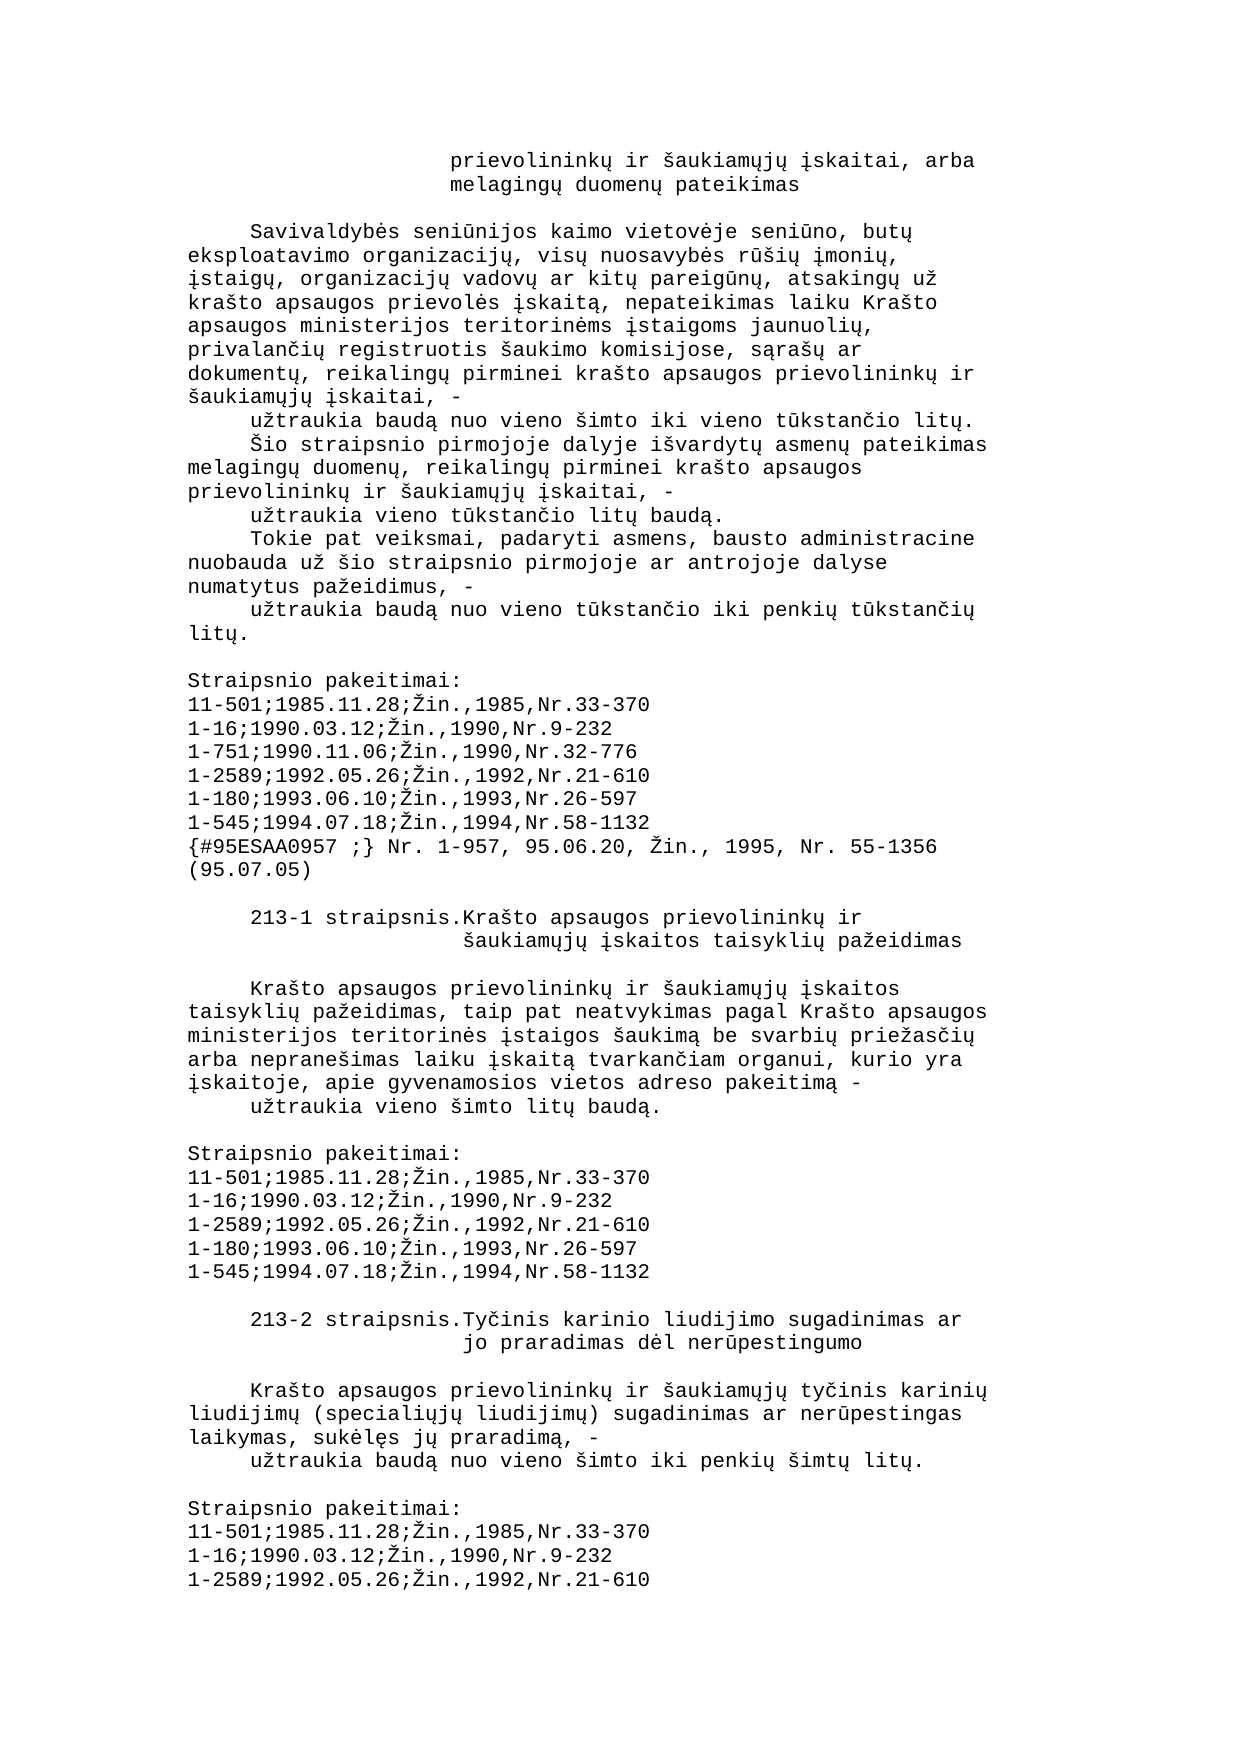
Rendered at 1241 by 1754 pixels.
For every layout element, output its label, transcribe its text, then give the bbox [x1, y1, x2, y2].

text šaukiamųjų įskaitai, - [187, 386, 1053, 410]
text 1-180;1993.06.10;Žin.,1993,Nr.26-597 [187, 788, 1053, 812]
text Straipsnio pakeitimai: [187, 1143, 1053, 1167]
text užtraukia baudą nuo vieno šimto iki vieno tūkstančio litų. [187, 410, 1053, 434]
text liudijimų (specialiųjų liudijimų) sugadinimas ar nerūpestingas [187, 1403, 1053, 1427]
text 1-180;1993.06.10;Žin.,1993,Nr.26-597 [187, 1238, 1053, 1261]
text prievolininkų ir šaukiamųjų įskaitai, arba [187, 150, 1053, 174]
text melagingų duomenų, reikalingų pirminei krašto apsaugos [187, 457, 1053, 481]
text 213-2 straipsnis.Tyčinis karinio liudijimo sugadinimas ar [187, 1309, 1053, 1332]
text litų. [187, 623, 1053, 647]
text numatytus pažeidimus, - [187, 576, 1053, 599]
text {#95ESAA0957 ;} Nr. 1-957, 95.06.20, Žin., 1995, Nr. 55-1356 (95.07.05) [187, 836, 1053, 883]
text laikymas, sukėlęs jų praradimą, - [187, 1427, 1053, 1451]
text 11-501;1985.11.28;Žin.,1985,Nr.33-370 [187, 1521, 1053, 1545]
text melagingų duomenų pateikimas [187, 174, 1053, 197]
text 213-1 straipsnis.Krašto apsaugos prievolininkų ir [187, 907, 1053, 930]
text 1-545;1994.07.18;Žin.,1994,Nr.58-1132 [187, 1261, 1053, 1285]
text nuobauda už šio straipsnio pirmojoje ar antrojoje dalyse [187, 552, 1053, 576]
text eksploatavimo organizacijų, visų nuosavybės rūšių įmonių, [187, 244, 1053, 268]
text užtraukia vieno šimto litų baudą. [187, 1096, 1053, 1119]
text 11-501;1985.11.28;Žin.,1985,Nr.33-370 [187, 1167, 1053, 1190]
text šaukiamųjų įskaitos taisyklių pažeidimas [187, 930, 1053, 954]
text Krašto apsaugos prievolininkų ir šaukiamųjų tyčinis karinių [187, 1379, 1053, 1403]
text 1-751;1990.11.06;Žin.,1990,Nr.32-776 [187, 741, 1053, 765]
text Savivaldybės seniūnijos kaimo vietovėje seniūno, butų [187, 221, 1053, 244]
text arba nepranešimas laiku įskaitą tvarkančiam organui, kurio yra [187, 1048, 1053, 1072]
text 1-16;1990.03.12;Žin.,1990,Nr.9-232 [187, 717, 1053, 741]
text 11-501;1985.11.28;Žin.,1985,Nr.33-370 [187, 694, 1053, 717]
text Straipsnio pakeitimai: [187, 670, 1053, 694]
text 1-2589;1992.05.26;Žin.,1992,Nr.21-610 [187, 1569, 1053, 1592]
text Straipsnio pakeitimai: [187, 1498, 1053, 1521]
text 1-2589;1992.05.26;Žin.,1992,Nr.21-610 [187, 765, 1053, 788]
text taisyklių pažeidimas, taip pat neatvykimas pagal Krašto apsaugos [187, 1001, 1053, 1025]
text Šio straipsnio pirmojoje dalyje išvardytų asmenų pateikimas [187, 434, 1053, 457]
text krašto apsaugos prievolės įskaitą, nepateikimas laiku Krašto [187, 292, 1053, 316]
text 1-16;1990.03.12;Žin.,1990,Nr.9-232 [187, 1545, 1053, 1569]
text jo praradimas dėl nerūpestingumo [187, 1332, 1053, 1356]
text užtraukia vieno tūkstančio litų baudą. [187, 505, 1053, 528]
text įstaigų, organizacijų vadovų ar kitų pareigūnų, atsakingų už [187, 268, 1053, 292]
text 1-545;1994.07.18;Žin.,1994,Nr.58-1132 [187, 812, 1053, 836]
text 1-16;1990.03.12;Žin.,1990,Nr.9-232 [187, 1190, 1053, 1214]
text įskaitoje, apie gyvenamosios vietos adreso pakeitimą - [187, 1072, 1053, 1096]
text Krašto apsaugos prievolininkų ir šaukiamųjų įskaitos [187, 978, 1053, 1001]
text ministerijos teritorinės įstaigos šaukimą be svarbių priežasčių [187, 1025, 1053, 1048]
text dokumentų, reikalingų pirminei krašto apsaugos prievolininkų ir [187, 363, 1053, 386]
text apsaugos ministerijos teritorinėms įstaigoms jaunuolių, [187, 316, 1053, 339]
text prievolininkų ir šaukiamųjų įskaitai, - [187, 481, 1053, 505]
text Tokie pat veiksmai, padaryti asmens, bausto administracine [187, 528, 1053, 552]
text užtraukia baudą nuo vieno tūkstančio iki penkių tūkstančių [187, 599, 1053, 623]
text privalančių registruotis šaukimo komisijose, sąrašų ar [187, 339, 1053, 363]
text užtraukia baudą nuo vieno šimto iki penkių šimtų litų. [187, 1451, 1053, 1474]
text 1-2589;1992.05.26;Žin.,1992,Nr.21-610 [187, 1214, 1053, 1238]
